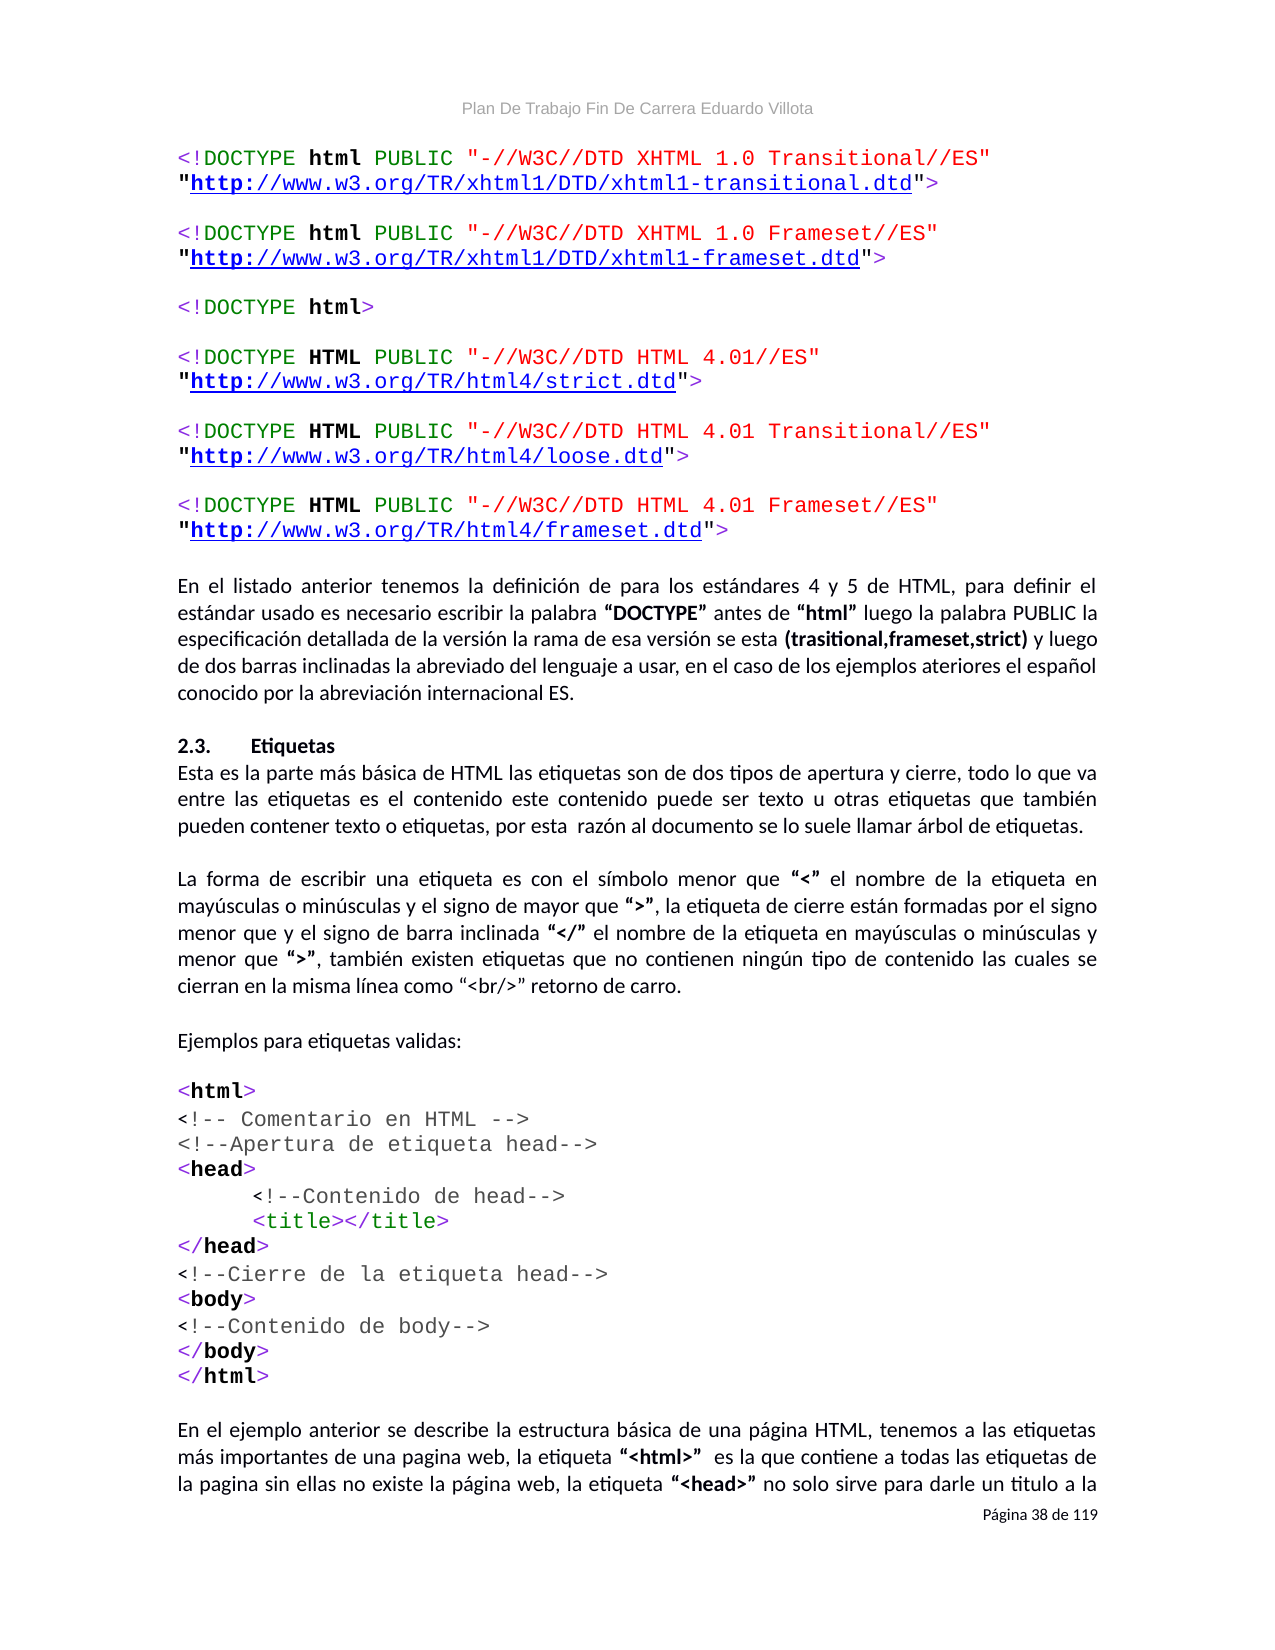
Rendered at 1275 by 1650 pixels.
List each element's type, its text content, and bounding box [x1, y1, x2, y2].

text <!--Contenido de head--> [177, 1182, 1098, 1210]
text "http://www.w3.org/TR/xhtml1/DTD/xhtml1-frameset.dtd"> [177, 247, 1098, 272]
text La forma de escribir una etiqueta es con el símbolo menor que “<” el nombre de la etiqueta en mayúsculas o minúsculas y el signo de mayor que “>”, la etiqueta de cierre están formadas por el signo menor que y el signo de barra inclinada “</” el nombre de la etiqueta en mayúsculas o minúsculas y menor que “>”, también existen etiquetas que no contienen ningún tipo de contenido las cuales se cierran en la misma línea como “<br/>” retorno de carro. [177, 866, 1098, 999]
text Ejemplos para etiquetas validas: [177, 1027, 1098, 1054]
text <!DOCTYPE HTML PUBLIC "-//W3C//DTD HTML 4.01 Transitional//ES" [177, 420, 1098, 445]
text <body> [177, 1288, 1098, 1312]
text </head> [177, 1235, 1098, 1260]
text "http://www.w3.org/TR/html4/loose.dtd"> [177, 445, 1098, 470]
text </html> [177, 1365, 1098, 1390]
text <!--Apertura de etiqueta head--> [177, 1133, 1098, 1158]
text Esta es la parte más básica de HTML las etiquetas son de dos tipos de apertura y cierre, todo lo que va entre las etiquetas es el contenido este contenido puede ser texto u otras etiquetas que también pueden contener texto o etiquetas, por esta razón al documento se lo suele llamar árbol de etiquetas. [177, 759, 1098, 839]
text En el ejemplo anterior se describe la estructura básica de una página HTML, tenemos a las etiquetas más importantes de una pagina web, la etiqueta “<html>” es la que contiene a todas las etiquetas de la pagina sin ellas no existe la página web, la etiqueta “<head>” no solo sirve para darle un titulo a la [177, 1417, 1098, 1497]
text <!--Contenido de body--> [177, 1312, 1098, 1340]
text <!DOCTYPE html PUBLIC "-//W3C//DTD XHTML 1.0 Frameset//ES" [177, 222, 1098, 247]
text <!-- Comentario en HTML --> [177, 1105, 1098, 1133]
text <!DOCTYPE html PUBLIC "-//W3C//DTD XHTML 1.0 Transitional//ES" "http://www.w3.org/TR/xhtml1/DTD/xhtml1-transitional.dtd"> [177, 148, 1098, 197]
text <!DOCTYPE HTML PUBLIC "-//W3C//DTD HTML 4.01 Frameset//ES" "http://www.w3.org/TR/html4/frameset.dtd"> [177, 495, 1098, 544]
text En el listado anterior tenemos la definición de para los estándares 4 y 5 de HTML, para definir el estándar usado es necesario escribir la palabra “DOCTYPE” antes de “html” luego la palabra PUBLIC la especificación detallada de la versión la rama de esa versión se esta (trasitional,frameset,strict) y luego de dos barras inclinadas la abreviado del lenguaje a usar, en el caso de los ejemplos ateriores el español conocido por la abreviación internacional ES. [177, 572, 1098, 706]
text <!DOCTYPE html> [177, 296, 1098, 321]
text </body> [177, 1340, 1098, 1365]
text <!--Cierre de la etiqueta head--> [177, 1260, 1098, 1288]
text <html> [177, 1080, 1098, 1105]
text <!DOCTYPE HTML PUBLIC "-//W3C//DTD HTML 4.01//ES" "http://www.w3.org/TR/html4/strict.dtd"> [177, 346, 1098, 396]
text <head> [177, 1158, 1098, 1182]
text <title></title> [177, 1210, 1098, 1235]
list Etiquetas [177, 732, 1098, 759]
